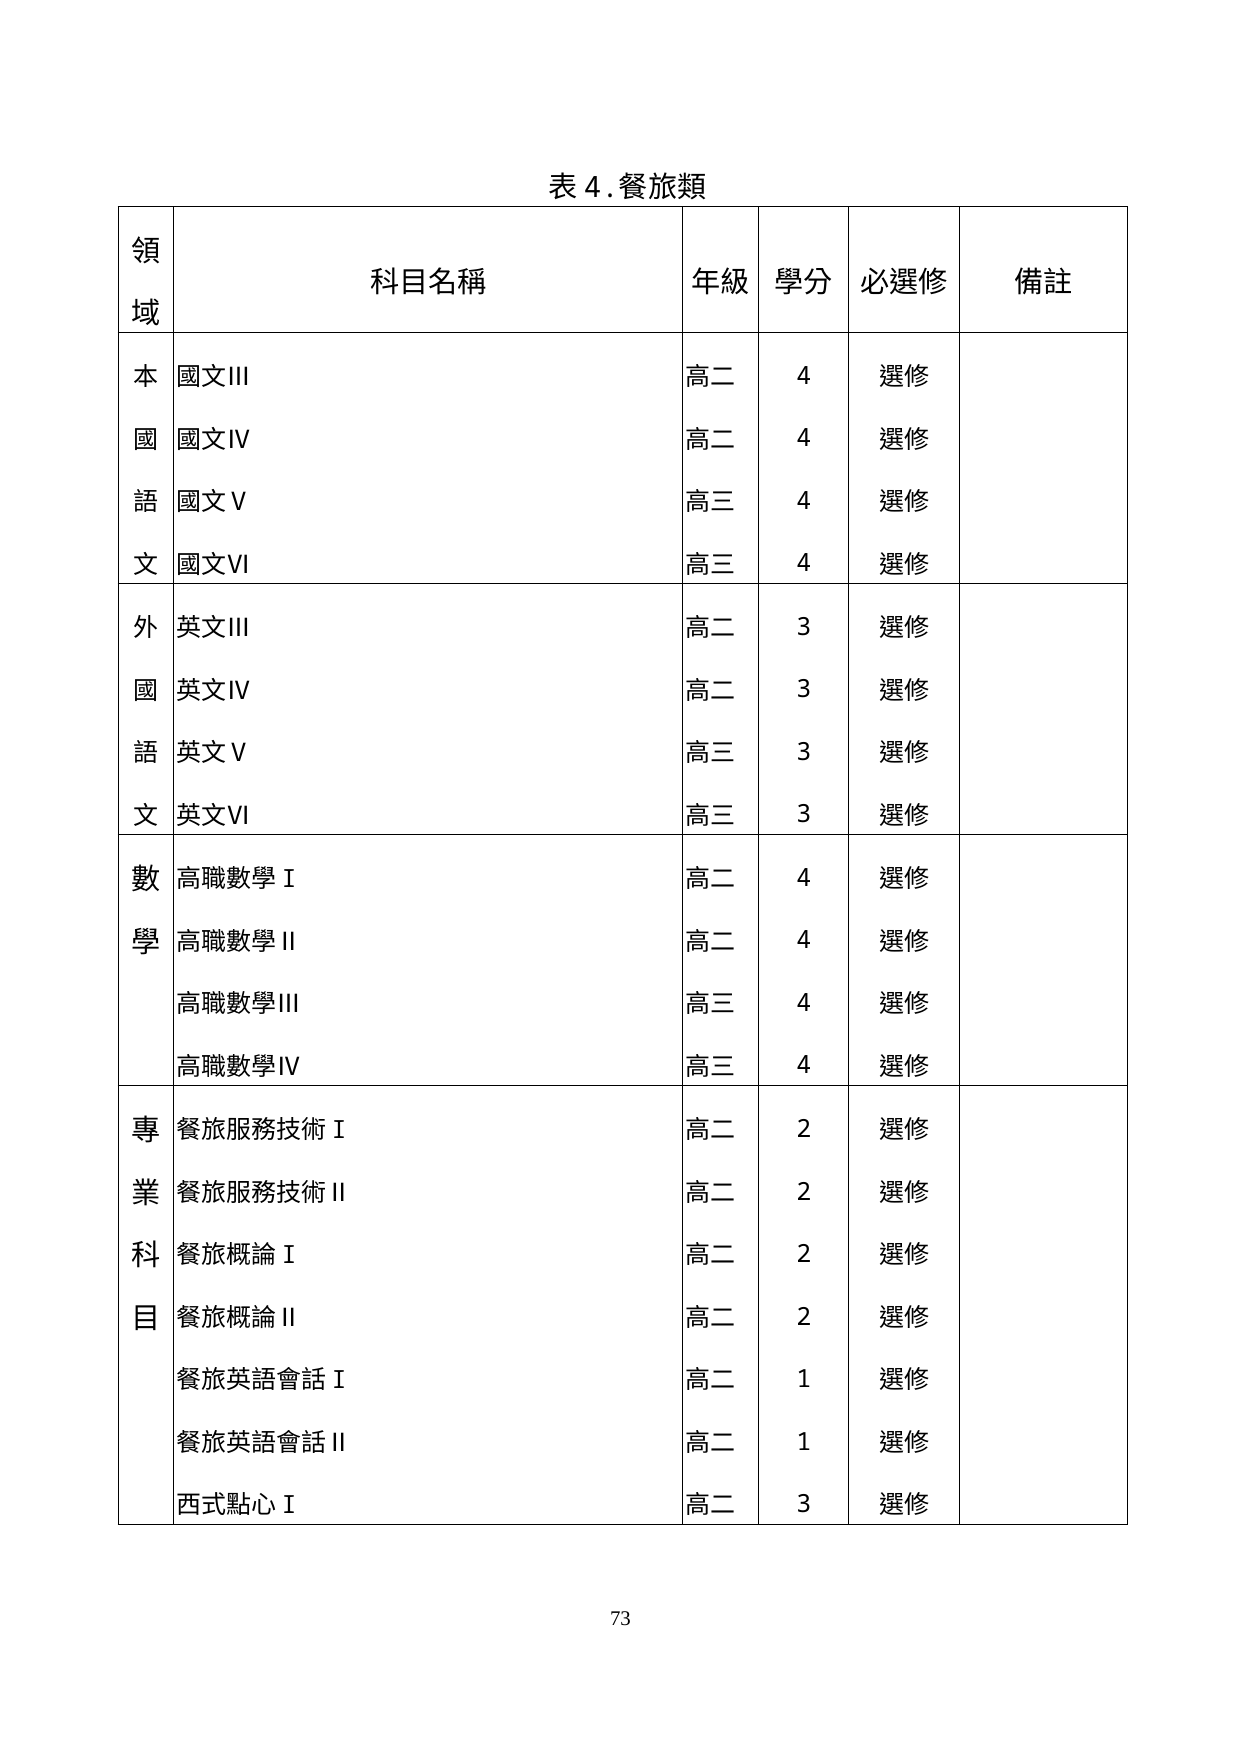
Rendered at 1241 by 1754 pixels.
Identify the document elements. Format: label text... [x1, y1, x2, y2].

table_cell 高二 高二 高三 高三 [683, 835, 758, 1085]
table_cell 選修 選修 選修 選修 [849, 584, 959, 834]
table_cell [960, 1086, 1127, 1524]
table_cell [960, 584, 1127, 834]
table_cell 餐旅服務技術I 餐旅服務技術Ⅱ 餐旅概論I 餐旅概論Ⅱ 餐旅英語會話I 餐旅英語會話Ⅱ 西式點心I [174, 1086, 682, 1524]
table_cell 高二 高二 高三 高三 [683, 333, 758, 583]
table_cell [960, 333, 1127, 583]
table_cell 高二 高二 高二 高二 高二 高二 高二 [683, 1086, 758, 1524]
table_cell 英文Ⅲ 英文Ⅳ 英文Ⅴ 英文Ⅵ [174, 584, 682, 834]
table_cell 4 4 4 4 [759, 835, 848, 1085]
table_header 科目名稱 [174, 207, 682, 332]
table_cell 數學 [119, 835, 173, 1085]
table_cell 4 4 4 4 [759, 333, 848, 583]
table_cell 選修 選修 選修 選修 選修 選修 選修 [849, 1086, 959, 1524]
table_cell 外國語文 [119, 584, 173, 834]
table_cell 本國語文 [119, 333, 173, 583]
table_cell 高二 高二 高三 高三 [683, 584, 758, 834]
table_cell 國文Ⅲ 國文Ⅳ 國文Ⅴ 國文Ⅵ [174, 333, 682, 583]
text 表4.餐旅類 [118, 143, 1122, 206]
table_header 必選修 [849, 207, 959, 332]
table_cell 專業科目 [119, 1086, 173, 1524]
table_header 年級 [683, 207, 758, 332]
table_header 領域 [119, 207, 173, 332]
table_cell 選修 選修 選修 選修 [849, 835, 959, 1085]
table_cell 3 3 3 3 [759, 584, 848, 834]
table_cell [960, 835, 1127, 1085]
table_header 學分 [759, 207, 848, 332]
table_header 備註 [960, 207, 1127, 332]
table_cell 2 2 2 2 1 1 3 [759, 1086, 848, 1524]
table_cell 高職數學I 高職數學Ⅱ 高職數學Ⅲ 高職數學Ⅳ [174, 835, 682, 1085]
table_cell 選修 選修 選修 選修 [849, 333, 959, 583]
